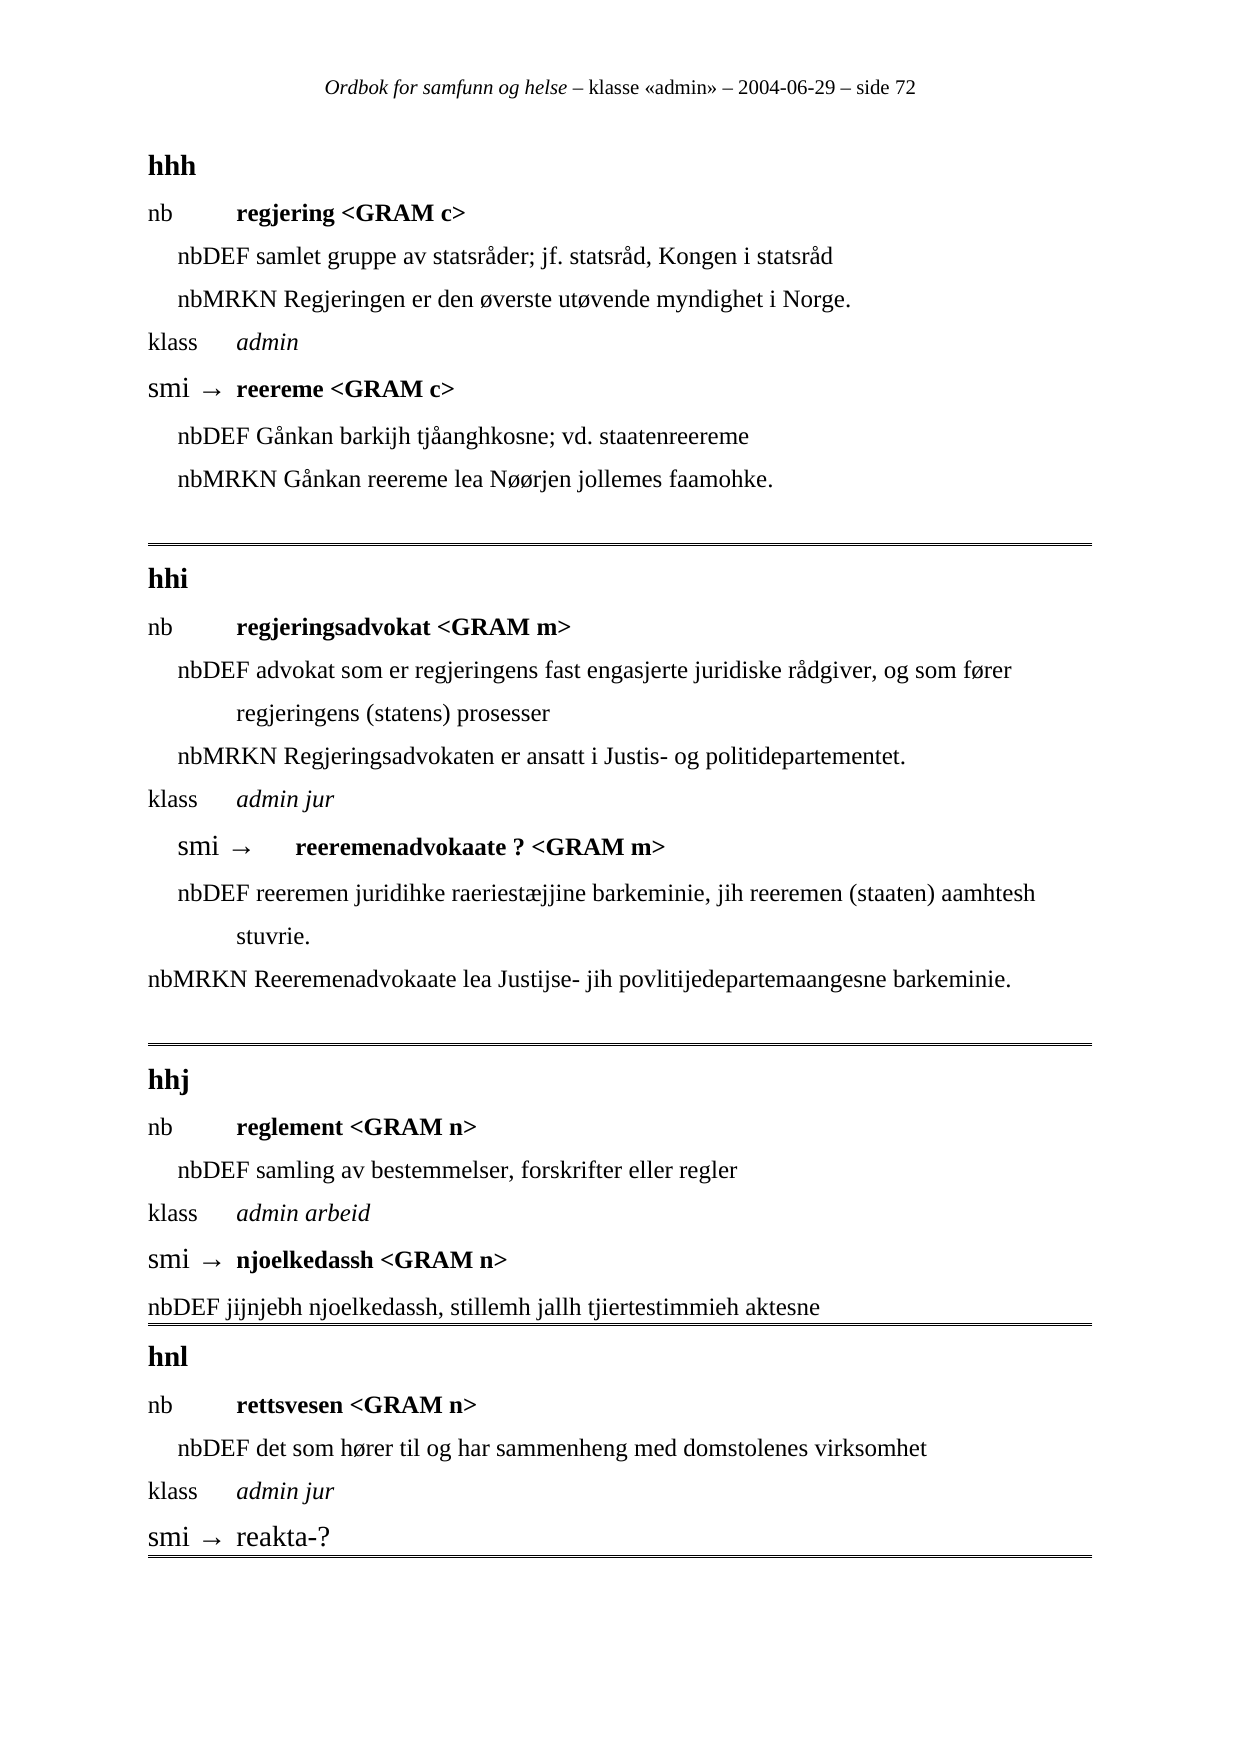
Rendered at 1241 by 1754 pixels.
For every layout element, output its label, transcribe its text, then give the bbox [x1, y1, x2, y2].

text nb regjering <GRAM c> [148, 198, 1092, 227]
text nbDEF jijnjebh njoelkedassh, stillemh jallh tjiertestimmieh aktesne [148, 1292, 1092, 1323]
text hhh [148, 148, 1092, 181]
text nbDEF samlet gruppe av statsråder; jf. statsråd, Kongen i statsråd [177, 241, 1092, 270]
text nbMRKN Regjeringsadvokaten er ansatt i Justis- og politidepartementet. [177, 741, 1092, 770]
text nbDEF reeremen juridihke raeriestæjjine barkeminie, jih reeremen (staaten) aamhtesh stuvrie. [177, 878, 1092, 950]
text nbDEF det som hører til og har sammenheng med domstolenes virksomhet [177, 1433, 1092, 1462]
text klass admin jur [148, 784, 1092, 813]
text hhi [148, 562, 1092, 595]
text nbDEF Gånkan barkijh tjåanghkosne; vd. staatenreereme [177, 421, 1092, 449]
text nbDEF samling av bestemmelser, forskrifter eller regler [177, 1155, 1092, 1184]
text nb regjeringsadvokat <GRAM m> [148, 612, 1092, 641]
text nbMRKN Gånkan reereme lea Nøørjen jollemes faamohke. [177, 464, 1092, 493]
text nbDEF advokat som er regjeringens fast engasjerte juridiske rådgiver, og som fører regjeringens (statens) prosesser [177, 655, 1092, 727]
text nbMRKN Reeremenadvokaate lea Justijse- jih povlitijedepartemaangesne barkeminie. [148, 964, 1092, 993]
text klass admin arbeid [148, 1198, 1092, 1227]
text smi → reeremenadvokaate ? <GRAM m> [177, 828, 1092, 861]
text smi → reakta-? [148, 1519, 1092, 1555]
text smi → reereme <GRAM c> [148, 370, 1092, 404]
text hnl [148, 1339, 1092, 1373]
text nbMRKN Regjeringen er den øverste utøvende myndighet i Norge. [177, 284, 1092, 313]
text klass admin jur [148, 1476, 1092, 1505]
text hhj [148, 1062, 1092, 1096]
text smi → njoelkedassh <GRAM n> [148, 1242, 1092, 1275]
text nb rettsvesen <GRAM n> [148, 1390, 1092, 1418]
text klass admin [148, 327, 1092, 356]
text nb reglement <GRAM n> [148, 1112, 1092, 1141]
